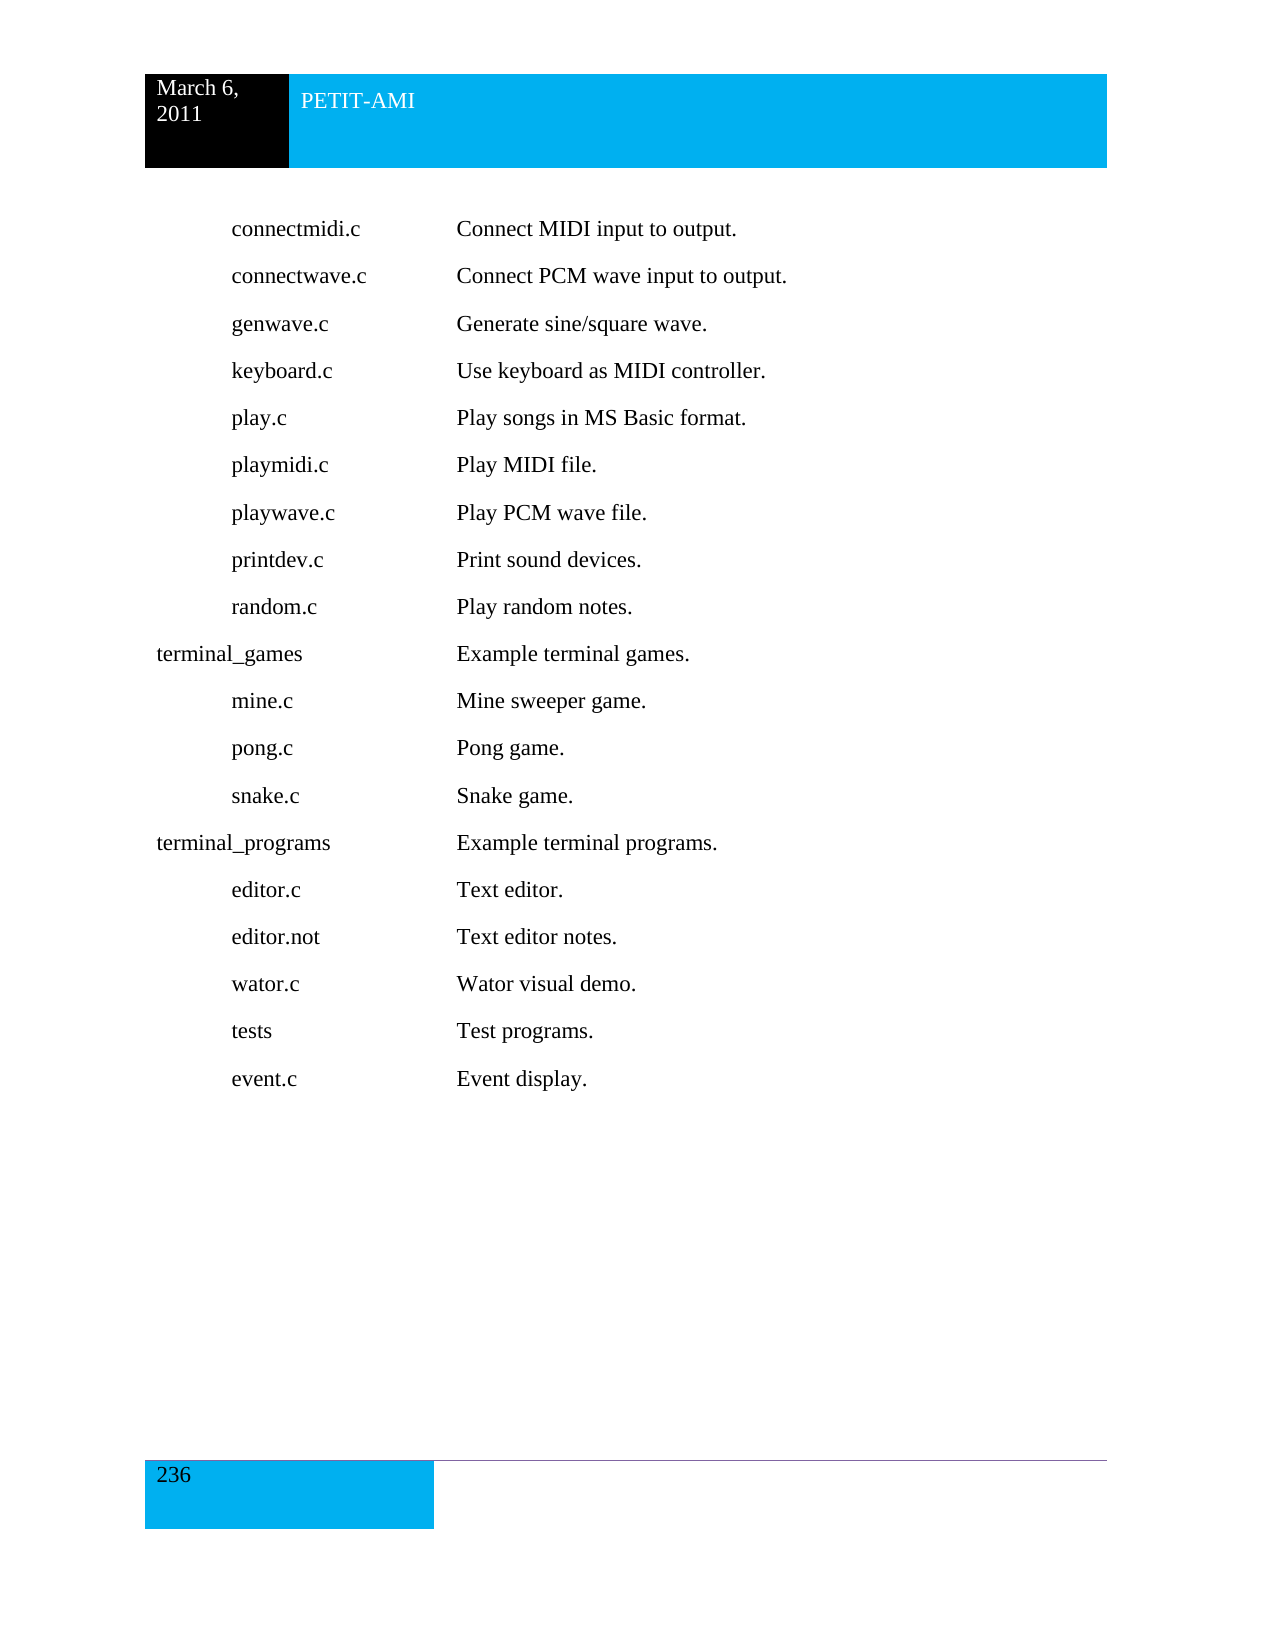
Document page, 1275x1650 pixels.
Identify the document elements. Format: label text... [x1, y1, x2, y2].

text snake.c Snake game. [156, 782, 1118, 808]
text playmidi.c Play MIDI file. [156, 451, 1118, 478]
text connectmidi.c Connect MIDI input to output. [156, 215, 1118, 242]
text tests Test programs. [156, 1018, 1118, 1044]
text terminal_games Example terminal games. [156, 640, 1118, 666]
text connectwave.c Connect PCM wave input to output. [156, 263, 1118, 289]
text playwave.c Play PCM wave file. [156, 498, 1118, 525]
text play.c Play songs in MS Basic format. [156, 404, 1118, 431]
text event.c Event display. [156, 1065, 1118, 1091]
text genwave.c Generate sine/square wave. [156, 310, 1118, 336]
text keyboard.c Use keyboard as MIDI controller. [156, 357, 1118, 383]
text editor.not Text editor notes. [156, 923, 1118, 949]
text editor.c Text editor. [156, 876, 1118, 902]
text random.c Play random notes. [156, 593, 1118, 619]
text wator.c Wator visual demo. [156, 970, 1118, 997]
text mine.c Mine sweeper game. [156, 687, 1118, 714]
text pong.c Pong game. [156, 734, 1118, 761]
text terminal_programs Example terminal programs. [156, 829, 1118, 855]
text printdev.c Print sound devices. [156, 546, 1118, 572]
